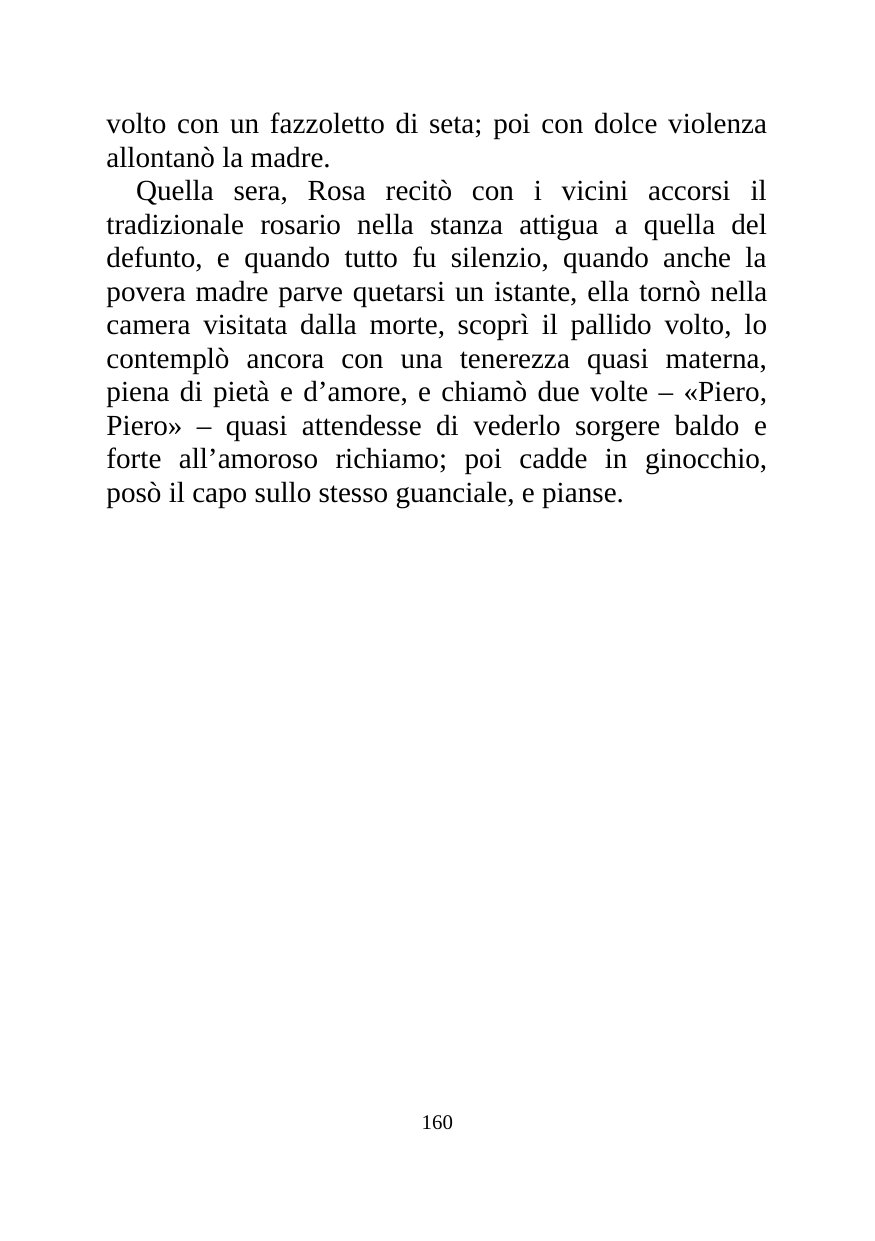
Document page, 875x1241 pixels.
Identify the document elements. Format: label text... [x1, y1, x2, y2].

text volto con un fazzoletto di seta; poi con dolce violenza allontanò la madre. [106, 106, 768, 173]
text Quella sera, Rosa recitò con i vicini accorsi il tradizionale rosario nella stanza attigua a quella del defunto, e quando tutto fu silenzio, quando anche la povera madre parve quetarsi un istante, ella tornò nella camera visitata dalla morte, scoprì il pallido volto, lo contemplò ancora con una tenerezza quasi materna, piena di pietà e d’amore, e chiamò due volte – «Piero, Piero» – quasi attendesse di vederlo sorgere baldo e forte all’amoroso richiamo; poi cadde in ginocchio, posò il capo sullo stesso guanciale, e pianse. [106, 173, 768, 509]
